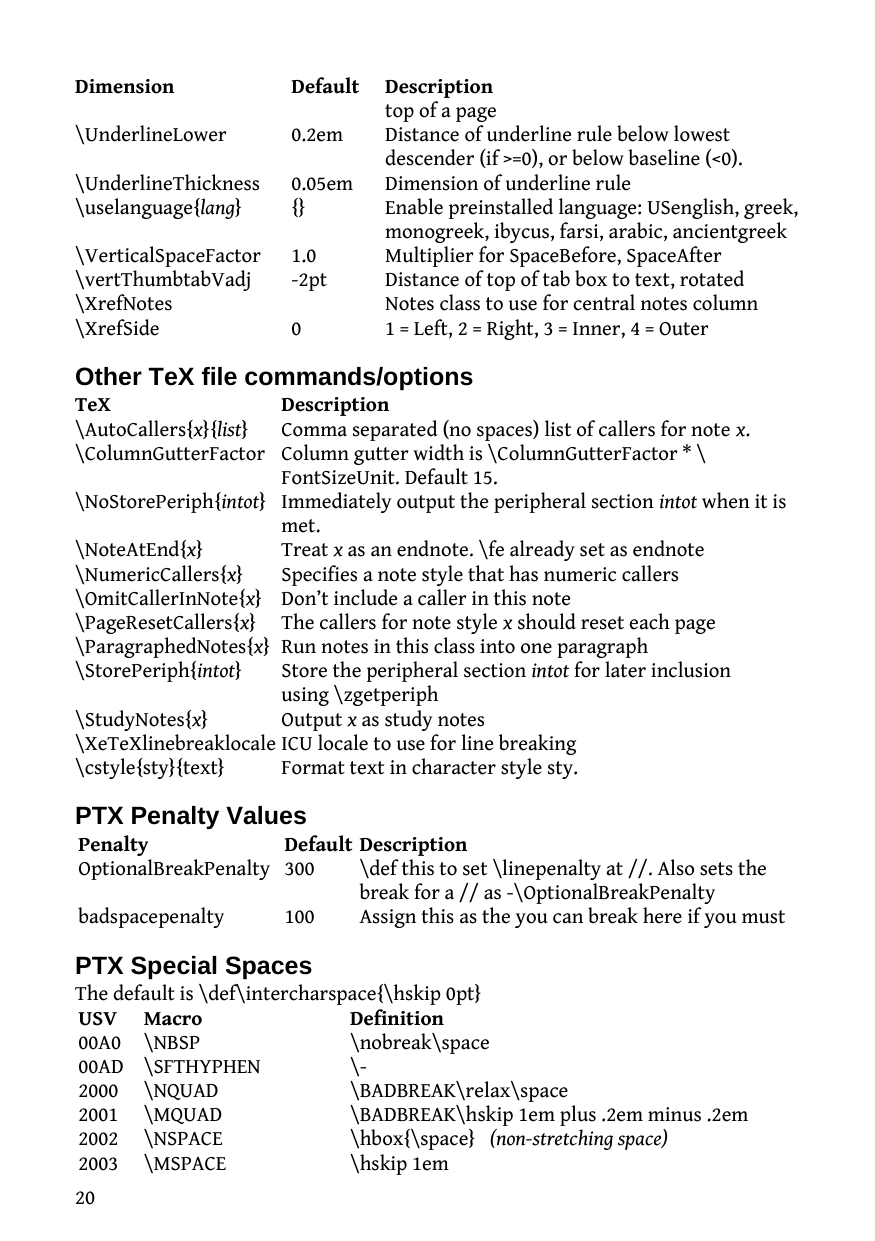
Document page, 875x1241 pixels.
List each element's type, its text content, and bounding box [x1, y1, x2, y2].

table_cell 00A0 [75, 1031, 141, 1055]
table_cell {} [291, 196, 385, 244]
table_cell 100 [281, 906, 356, 930]
table_cell top of a page [385, 99, 816, 123]
table_cell 1 = Left, 2 = Right, 3 = Inner, 4 = Outer [385, 317, 816, 341]
subtitle Other TeX file commands/options [75, 362, 799, 390]
table_header Dimension [75, 75, 291, 99]
table_cell \NBSP [141, 1031, 347, 1055]
table_cell [291, 293, 385, 317]
table_cell Column gutter width is \ColumnGutterFactor * \FontSizeUnit. Default 15. [281, 442, 796, 490]
table_cell \hskip 1em [347, 1152, 807, 1176]
table_cell [75, 99, 291, 123]
table_cell \UnderlineThickness [75, 172, 291, 196]
table_cell \ParagraphedNotes{x} [75, 635, 281, 659]
table_cell 2002 [75, 1128, 141, 1152]
table_cell \AutoCallers{x}{list} [75, 418, 281, 442]
table_header Description [385, 75, 816, 99]
table_cell \StudyNotes{x} [75, 708, 281, 732]
table_cell 0.2em [291, 123, 385, 172]
table_header Definition [347, 1007, 807, 1031]
table_header Default [281, 833, 356, 857]
table_cell -2pt [291, 268, 385, 292]
table_cell OptionalBreakPenalty [75, 857, 281, 906]
table_cell 00AD [75, 1055, 141, 1079]
table_cell \cstyle{sty}{text} [75, 756, 281, 780]
table_cell Output x as study notes [281, 708, 796, 732]
table_cell Comma separated (no spaces) list of callers for note x. [281, 418, 796, 442]
table_cell \NQUAD [141, 1079, 347, 1103]
table_cell \def this to set \linepenalty at //. Also sets the break for a // as -\OptionalBreakPenalty [356, 857, 803, 906]
table_cell \NSPACE [141, 1128, 347, 1152]
table_cell \StorePeriph{intot} [75, 660, 281, 708]
table_cell \uselanguage{lang} [75, 196, 291, 244]
table_cell 1.0 [291, 244, 385, 268]
table_cell 0.05em [291, 172, 385, 196]
table_cell ICU locale to use for line breaking [281, 732, 796, 756]
table_cell \UnderlineLower [75, 123, 291, 172]
table_cell [291, 99, 385, 123]
table_header Description [356, 833, 803, 857]
list The default is \def\intercharspace{\hskip 0pt} [75, 983, 799, 1007]
table_cell \NoteAtEnd{x} [75, 539, 281, 563]
table_cell \vertThumbtabVadj [75, 268, 291, 292]
table_cell \OmitCallerInNote{x} [75, 587, 281, 611]
table_cell \PageResetCallers{x} [75, 611, 281, 635]
table_cell Distance of top of tab box to text, rotated [385, 268, 816, 292]
subtitle PTX Special Spaces [75, 951, 799, 979]
subtitle PTX Penalty Values [75, 801, 799, 830]
table_cell \nobreak\space [347, 1031, 807, 1055]
table_cell \MSPACE [141, 1152, 347, 1176]
table_cell Dimension of underline rule [385, 172, 816, 196]
table_cell 2001 [75, 1104, 141, 1128]
table_header Default [291, 75, 385, 99]
table_cell The callers for note style x should reset each page [281, 611, 796, 635]
table_cell \hbox{\space} (non-stretching space) [347, 1128, 807, 1152]
table_cell Format text in character style sty. [281, 756, 796, 780]
table_header Description [281, 394, 796, 418]
table_cell badspacepenalty [75, 906, 281, 930]
table_cell 2000 [75, 1079, 141, 1103]
table_cell Notes class to use for central notes column [385, 293, 816, 317]
table_header USV [75, 1007, 141, 1031]
table_cell \XrefNotes [75, 293, 291, 317]
table_cell \XeTeXlinebreaklocale [75, 732, 281, 756]
table_cell \NoStorePeriph{intot} [75, 490, 281, 539]
table_cell Enable preinstalled language: USenglish, greek, monogreek, ibycus, farsi, arabic, ancientgreek [385, 196, 816, 244]
table_cell Specifies a note style that has numeric callers [281, 563, 796, 587]
table_cell \VerticalSpaceFactor [75, 244, 291, 268]
table_cell \MQUAD [141, 1104, 347, 1128]
table_cell Treat x as an endnote. \fe already set as endnote [281, 539, 796, 563]
table_cell \NumericCallers{x} [75, 563, 281, 587]
table_cell 0 [291, 317, 385, 341]
table_header Macro [141, 1007, 347, 1031]
table_cell \SFTHYPHEN [141, 1055, 347, 1079]
table_cell Immediately output the peripheral section intot when it is met. [281, 490, 796, 539]
table_cell Run notes in this class into one paragraph [281, 635, 796, 659]
table_cell Distance of underline rule below lowest descender (if >=0), or below baseline (<0). [385, 123, 816, 172]
table_cell \XrefSide [75, 317, 291, 341]
table_header TeX [75, 394, 281, 418]
table_cell \BADBREAK\relax\space [347, 1079, 807, 1103]
table_cell \- [347, 1055, 807, 1079]
table_header Penalty [75, 833, 281, 857]
table_cell Don’t include a caller in this note [281, 587, 796, 611]
table_cell 300 [281, 857, 356, 906]
table_cell Store the peripheral section intot for later inclusion using \⁠zgetperiph [281, 660, 796, 708]
table_cell Assign this as the you can break here if you must [356, 906, 803, 930]
table_cell Multiplier for SpaceBefore, SpaceAfter [385, 244, 816, 268]
table_cell \BADBREAK\hskip 1em plus .2em minus .2em [347, 1104, 807, 1128]
table_cell 2003 [75, 1152, 141, 1176]
table_cell \ColumnGutterFactor [75, 442, 281, 490]
